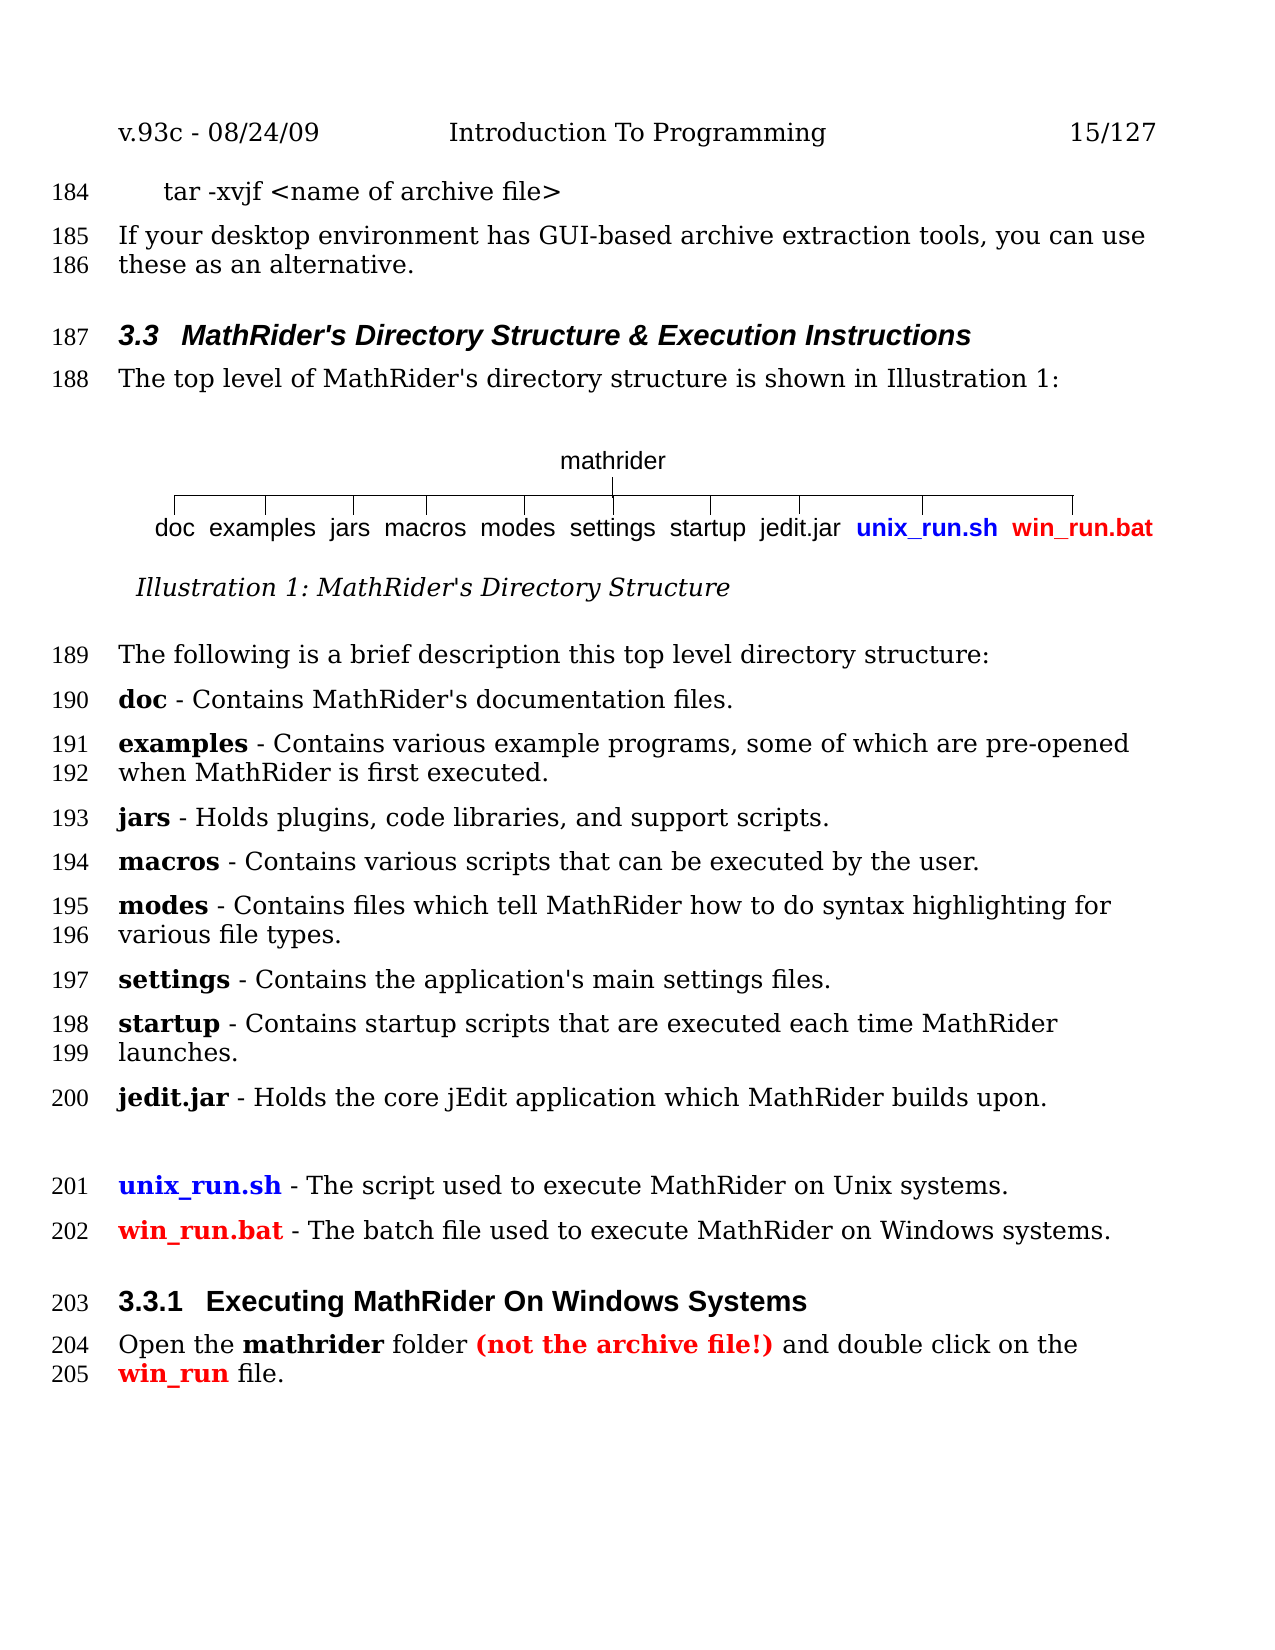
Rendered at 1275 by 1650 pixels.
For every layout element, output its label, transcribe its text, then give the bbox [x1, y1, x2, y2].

text Illustration 1: MathRider's Directory Structure [136, 419, 1153, 602]
text win_run.bat - The batch file used to execute MathRider on Windows systems. [118, 1216, 1157, 1245]
text jars - Holds plugins, code libraries, and support scripts. [118, 803, 1157, 832]
text The following is a brief description this top level directory structure: [118, 641, 1157, 670]
text unix_run.sh - The script used to execute MathRider on Unix systems. [118, 1171, 1157, 1201]
subtitle MathRider's Directory Structure & Execution Instructions [118, 318, 1157, 352]
text modes - Contains files which tell MathRider how to do syntax highlighting for various file types. [118, 891, 1157, 950]
subtitle Executing MathRider On Windows Systems [118, 1284, 1157, 1318]
text startup - Contains startup scripts that are executed each time MathRider launches. [118, 1009, 1157, 1068]
text doc - Contains MathRider's documentation files. [118, 685, 1157, 714]
text macros - Contains various scripts that can be executed by the user. [118, 847, 1157, 876]
text Open the mathrider folder (not the archive file!) and double click on the win_run file. [118, 1330, 1157, 1388]
text tar -xvjf <name of archive file> [163, 177, 1157, 206]
text If your desktop environment has GUI-based archive extraction tools, you can use these as an alternative. [118, 221, 1157, 279]
text The top level of MathRider's directory structure is shown in Illustration 1: [118, 364, 1157, 393]
text settings - Contains the application's main settings files. [118, 965, 1157, 994]
text examples - Contains various example programs, some of which are pre-opened when MathRider is first executed. [118, 729, 1157, 788]
text jedit.jar - Holds the core jEdit application which MathRider builds upon. [118, 1083, 1157, 1112]
